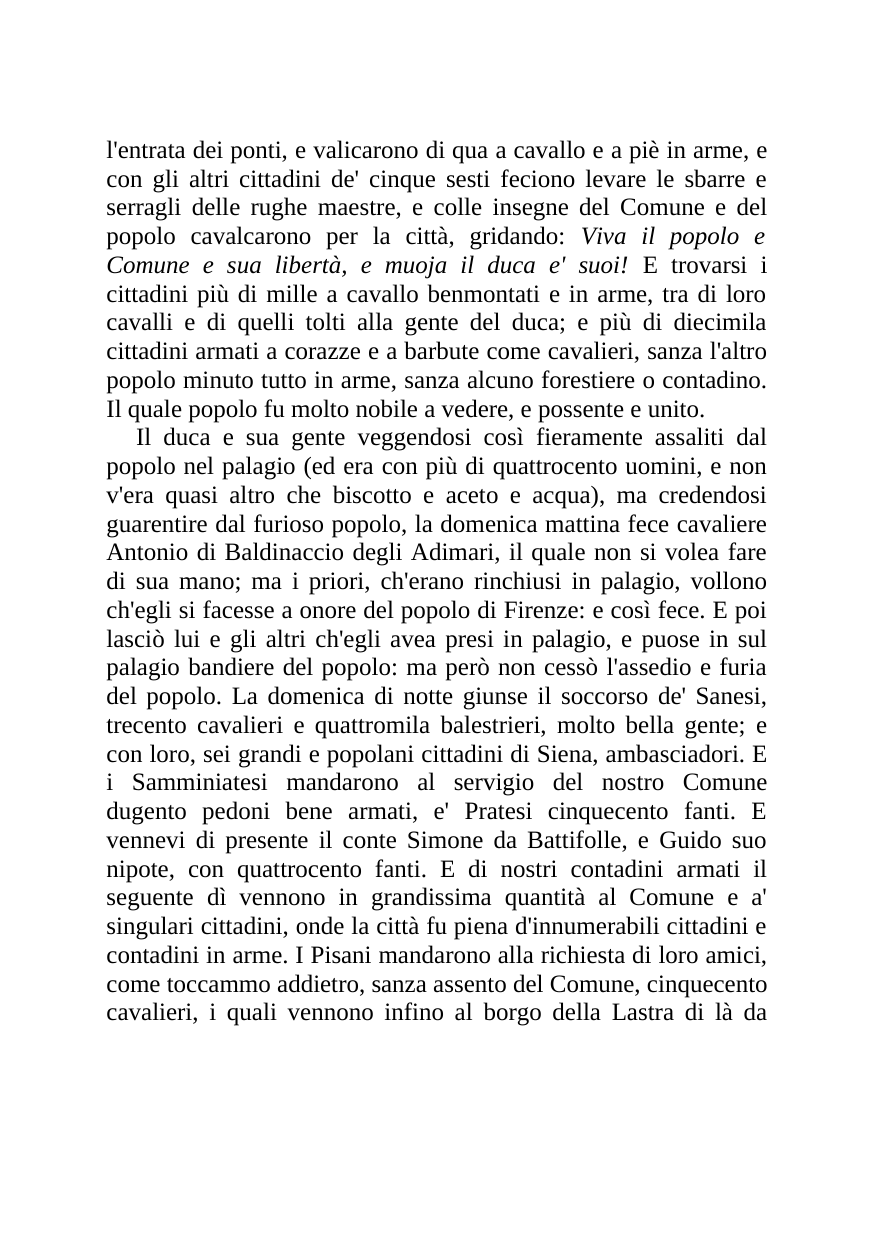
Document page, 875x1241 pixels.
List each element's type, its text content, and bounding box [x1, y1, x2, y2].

text l'entrata dei ponti, e valicarono di qua a cavallo e a piè in arme, e con gli altri cittadini de' cinque sesti feciono levare le sbarre e serragli delle rughe maestre, e colle insegne del Comune e del popolo cavalcarono per la città, gridando: Viva il popolo e Comune e sua libertà, e muoja il duca e' suoi! E trovarsi i cittadini più di mille a cavallo benmontati e in arme, tra di loro cavalli e di quelli tolti alla gente del duca; e più di diecimila cittadini armati a corazze e a barbute come cavalieri, sanza l'altro popolo minuto tutto in arme, sanza alcuno forestiere o contadino. Il quale popolo fu molto nobile a vedere, e possente e unito. [106, 135, 768, 422]
text Il duca e sua gente veggendosi così fieramente assaliti dal popolo nel palagio (ed era con più di quattrocento uomini, e non v'era quasi altro che biscotto e aceto e acqua), ma credendosi guarentire dal furioso popolo, la domenica mattina fece cavaliere Antonio di Baldinaccio degli Adimari, il quale non si volea fare di sua mano; ma i priori, ch'erano rinchiusi in palagio, vollono ch'egli si facesse a onore del popolo di Firenze: e così fece. E poi lasciò lui e gli altri ch'egli avea presi in palagio, e puose in sul palagio bandiere del popolo: ma però non cessò l'assedio e furia del popolo. La domenica di notte giunse il soccorso de' Sanesi, trecento cavalieri e quattromila balestrieri, molto bella gente; e con loro, sei grandi e popolani cittadini di Siena, ambasciadori. E i Samminiatesi mandarono al servigio del nostro Comune dugento pedoni bene armati, e' Pratesi cinquecento fanti. E vennevi di presente il conte Simone da Battifolle, e Guido suo nipote, con quattrocento fanti. E di nostri contadini armati il seguente dì vennono in grandissima quantità al Comune e a' singulari cittadini, onde la città fu piena d'innumerabili cittadini e contadini in arme. I Pisani mandarono alla richiesta di loro amici, come toccammo addietro, sanza assento del Comune, cinquecento cavalieri, i quali vennono infino al borgo della Lastra di là da [106, 422, 768, 1026]
